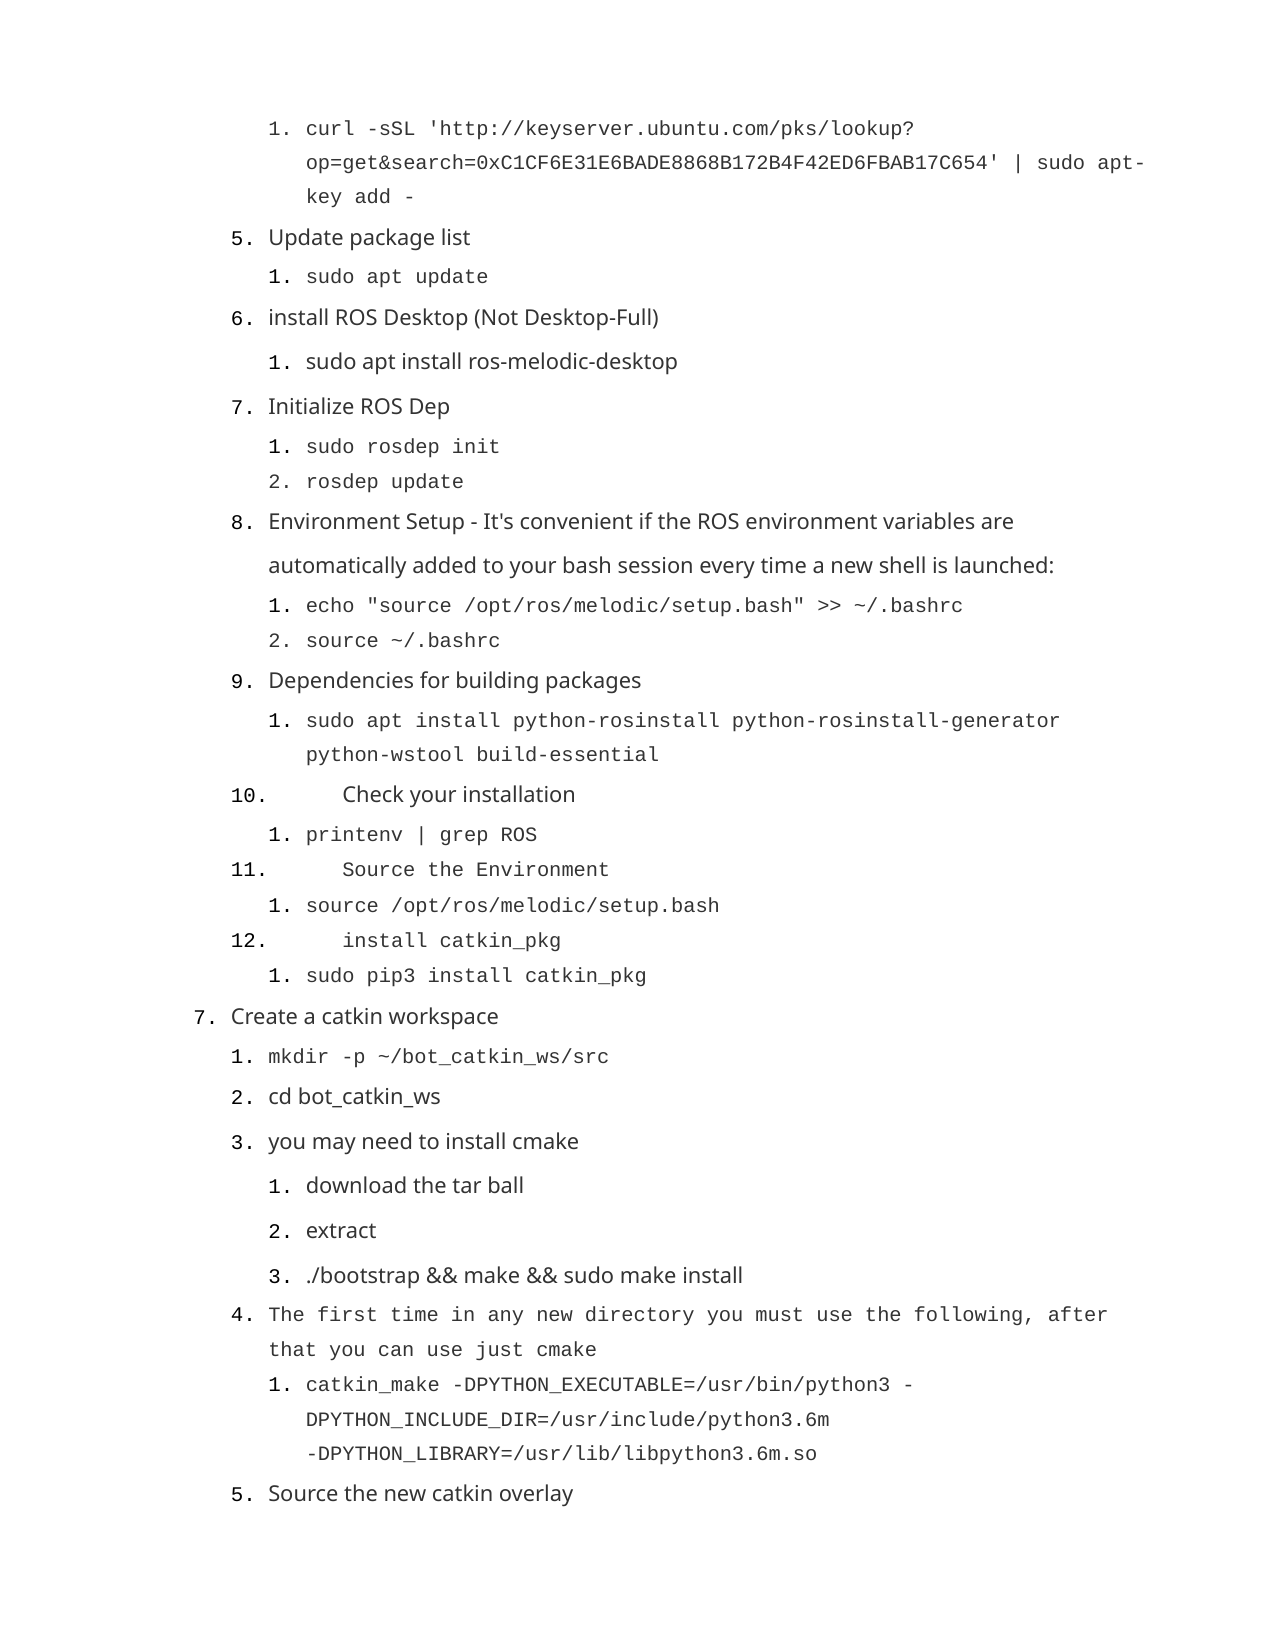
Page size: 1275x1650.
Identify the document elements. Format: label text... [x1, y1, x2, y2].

list install catkin_pkg [231, 930, 1157, 954]
list extract [268, 1215, 1157, 1245]
list install ROS Desktop (Not Desktop-Full) [231, 302, 1157, 331]
list Check your installation [231, 779, 1157, 809]
list sudo rosdep init [268, 436, 1157, 459]
list sudo apt install python-rosinstall python-rosinstall-generator python-wstool build-essential [268, 709, 1157, 768]
list sudo apt update [268, 266, 1157, 290]
list you may need to install cmake [231, 1126, 1157, 1156]
list Update package list [231, 222, 1157, 251]
list Environment Setup - It's convenient if the ROS environment variables are automatically added to your bash session every time a new shell is launched: [231, 506, 1157, 580]
list Source the new catkin overlay [231, 1478, 1157, 1508]
list catkin_make -DPYTHON_EXECUTABLE=/usr/bin/python3 -DPYTHON_INCLUDE_DIR=/usr/include/python3.6m -DPYTHON_LIBRARY=/usr/lib/libpython3.6m.so [268, 1374, 1157, 1467]
list echo "source /opt/ros/melodic/setup.bash" >> ~/.bashrc [268, 595, 1157, 619]
list source ~/.bashrc [268, 630, 1157, 653]
list Create a catkin workspace [193, 1001, 1157, 1031]
list curl -sSL 'http://keyserver.ubuntu.com/pks/lookup?op=get&search=0xC1CF6E31E6BADE8868B172B4F42ED6FBAB17C654' | sudo apt-key add - [268, 118, 1157, 210]
list cd bot_catkin_ws [231, 1081, 1157, 1111]
list Source the Environment [231, 859, 1157, 883]
list download the tar ball [268, 1170, 1157, 1200]
list Initialize ROS Dep [231, 391, 1157, 421]
list sudo pip3 install catkin_pkg [268, 966, 1157, 989]
list printenv | grep ROS [268, 824, 1157, 847]
list Dependencies for building packages [231, 665, 1157, 695]
list source /opt/ros/melodic/setup.bash [268, 895, 1157, 918]
list mkdir -p ~/bot_catkin_ws/src [231, 1046, 1157, 1069]
list The first time in any new directory you must use the following, after that you can use just cmake [231, 1304, 1157, 1363]
list sudo apt install ros-melodic-desktop [268, 346, 1157, 376]
list rosdep update [268, 471, 1157, 494]
list ./bootstrap && make && sudo make install [268, 1260, 1157, 1289]
